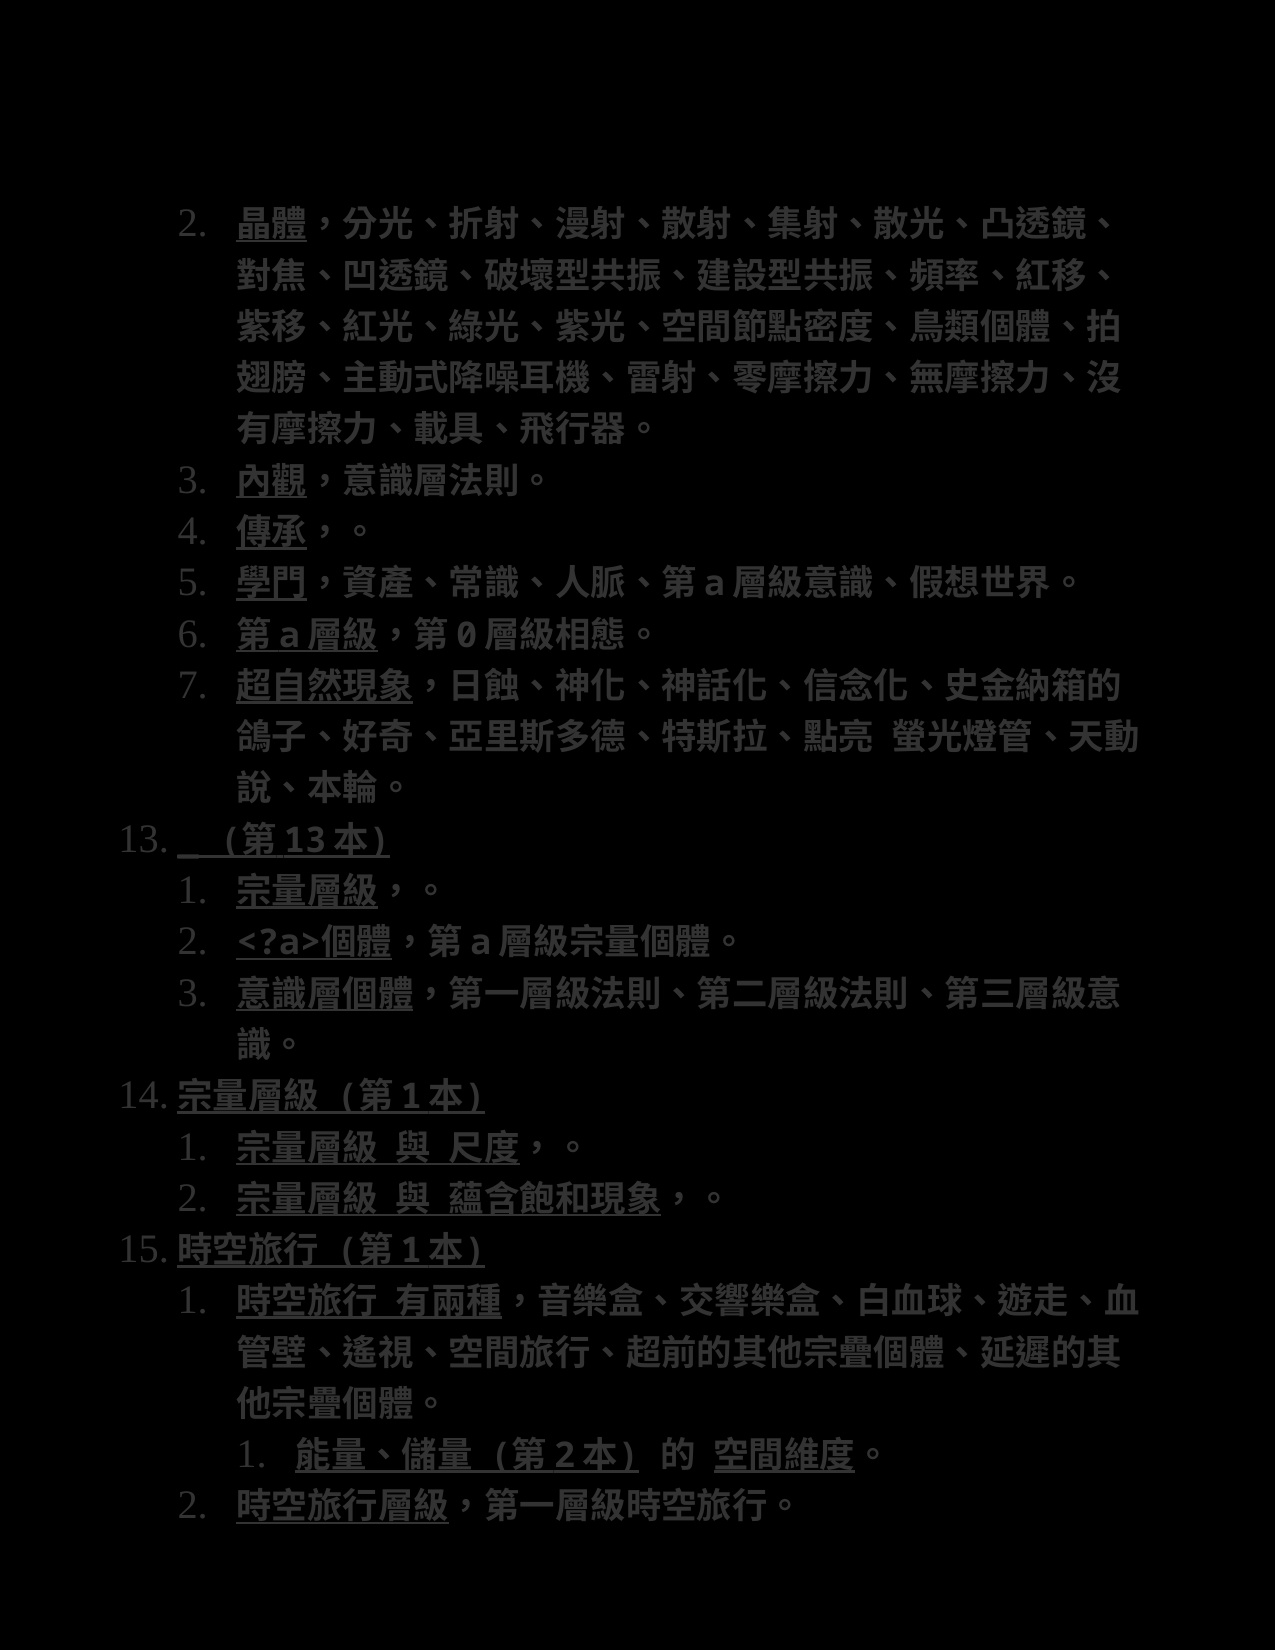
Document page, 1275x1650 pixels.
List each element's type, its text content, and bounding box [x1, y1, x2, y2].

list 時空旅行層級，第一層級時空旅行。 [177, 1478, 1157, 1529]
list 意識層個體，第一層級法則、第二層級法則、第三層級意識。 [177, 965, 1157, 1067]
list 宗量層級 與 蘊含飽和現象，。 [177, 1170, 1157, 1221]
list 能量、儲量 (第2本) 的 空間維度。 [236, 1426, 1157, 1478]
list 第a層級，第0層級相態。 [177, 606, 1157, 657]
list 宗量層級 (第1本) [118, 1067, 1157, 1119]
list 內觀，意識層法則。 [177, 452, 1157, 503]
list 學門，資產、常識、人脈、第a層級意識、假想世界。 [177, 554, 1157, 606]
list 傳承，。 [177, 503, 1157, 554]
list 超自然現象，日蝕、神化、神話化、信念化、史金納箱的 鴿子、好奇、亞里斯多德、特斯拉、點亮 螢光燈管、天動說、本輪。 [177, 657, 1157, 811]
list 時空旅行 有兩種，音樂盒、交響樂盒、白血球、遊走、血管壁、遙視、空間旅行、超前的其他宗疊個體、延遲的其他宗疊個體。 [177, 1273, 1157, 1426]
list <?a>個體，第a層級宗量個體。 [177, 914, 1157, 965]
list 宗量層級 與 尺度，。 [177, 1119, 1157, 1170]
list 宗量層級，。 [177, 862, 1157, 914]
list 晶體，分光、折射、漫射、散射、集射、散光、凸透鏡、對焦、凹透鏡、破壞型共振、建設型共振、頻率、紅移、紫移、紅光、綠光、紫光、空間節點密度、鳥類個體、拍翅膀、主動式降噪耳機、雷射、零摩擦力、無摩擦力、沒有摩擦力、載具、飛行器。 [177, 196, 1157, 452]
list 時空旅行 (第1本) [118, 1221, 1157, 1273]
list _ (第13本) [118, 811, 1157, 862]
